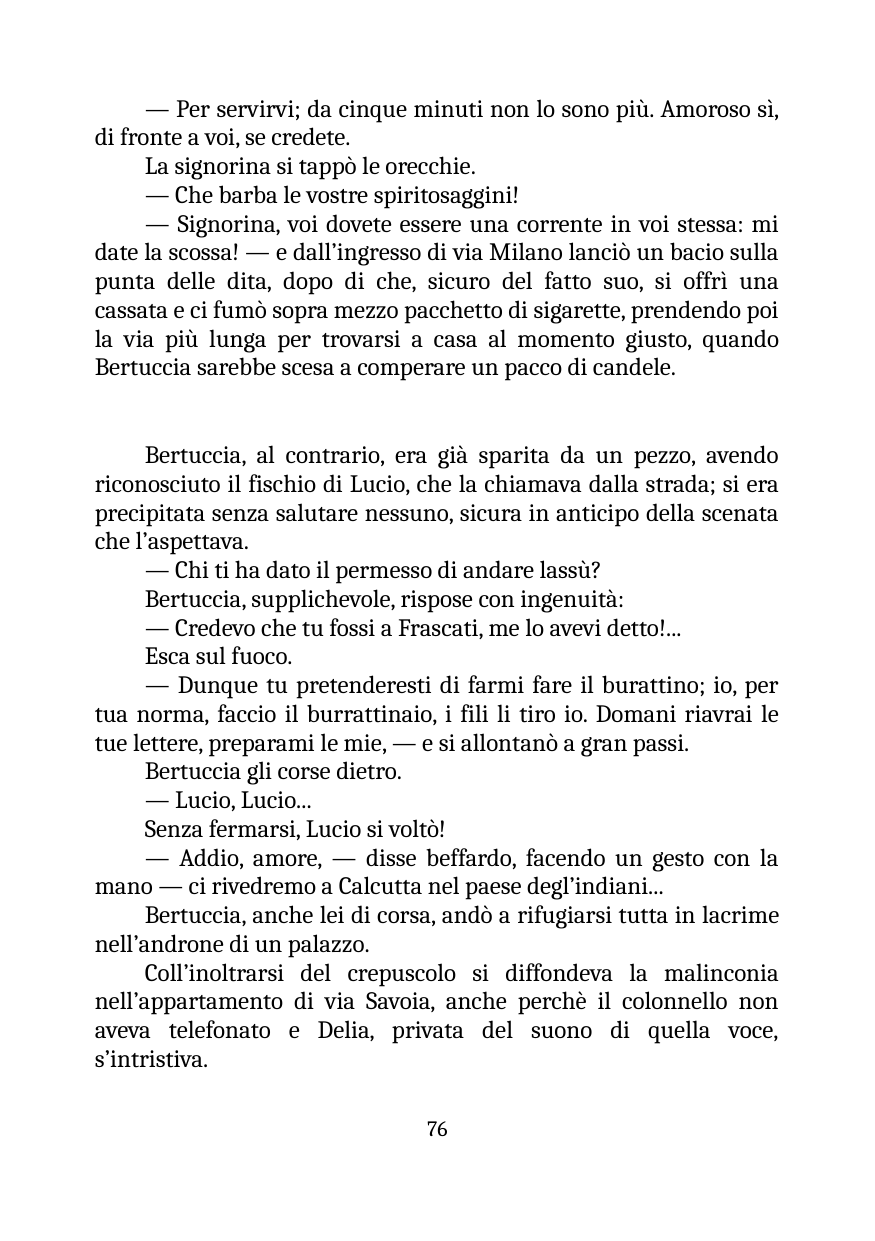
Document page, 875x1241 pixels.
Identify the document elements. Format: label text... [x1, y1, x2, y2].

text Bertuccia gli corse dietro. [94, 757, 779, 786]
text Bertuccia, anche lei di corsa, andò a rifugiarsi tutta in lacrime nell’androne di un palazzo. [94, 901, 779, 958]
text — Signorina, voi dovete essere una corrente in voi stessa: mi date la scossa! — e dall’ingresso di via Milano lanciò un bacio sulla punta delle dita, dopo di che, sicuro del fatto suo, si offrì una cassata e ci fumò sopra mezzo pacchetto di sigarette, prendendo poi la via più lunga per trovarsi a casa al momento giusto, quando Bertuccia sarebbe scesa a comperare un pacco di candele. [94, 209, 779, 382]
text — Chi ti ha dato il permesso di andare lassù? [94, 556, 779, 585]
text — Dunque tu pretenderesti di farmi fare il burattino; io, per tua norma, faccio il burrattinaio, i fili li tiro io. Domani riavrai le tue lettere, preparami le mie, — e si allontanò a gran passi. [94, 671, 779, 757]
text — Che barba le vostre spiritosaggini! [94, 181, 779, 209]
text Bertuccia, al contrario, era già sparita da un pezzo, avendo riconosciuto il fischio di Lucio, che la chiamava dalla strada; si era precipitata senza salutare nessuno, sicura in anticipo della scenata che l’aspettava. [94, 441, 779, 556]
text — Per servirvi; da cinque minuti non lo sono più. Amoroso sì, di fronte a voi, se credete. [94, 94, 779, 152]
text Bertuccia, supplichevole, rispose con ingenuità: [94, 585, 779, 613]
text Esca sul fuoco. [94, 642, 779, 671]
text — Addio, amore, — disse beffardo, facendo un gesto con la mano — ci rivedremo a Calcutta nel paese degl’indiani... [94, 843, 779, 901]
text La signorina si tappò le orecchie. [94, 152, 779, 181]
text Senza fermarsi, Lucio si voltò! [94, 815, 779, 843]
text — Lucio, Lucio... [94, 786, 779, 815]
text — Credevo che tu fossi a Frascati, me lo avevi detto!... [94, 613, 779, 642]
text Coll’inoltrarsi del crepuscolo si diffondeva la malinconia nell’appartamento di via Savoia, anche perchè il colonnello non aveva telefonato e Delia, privata del suono di quella voce, s’intristiva. [94, 958, 779, 1073]
